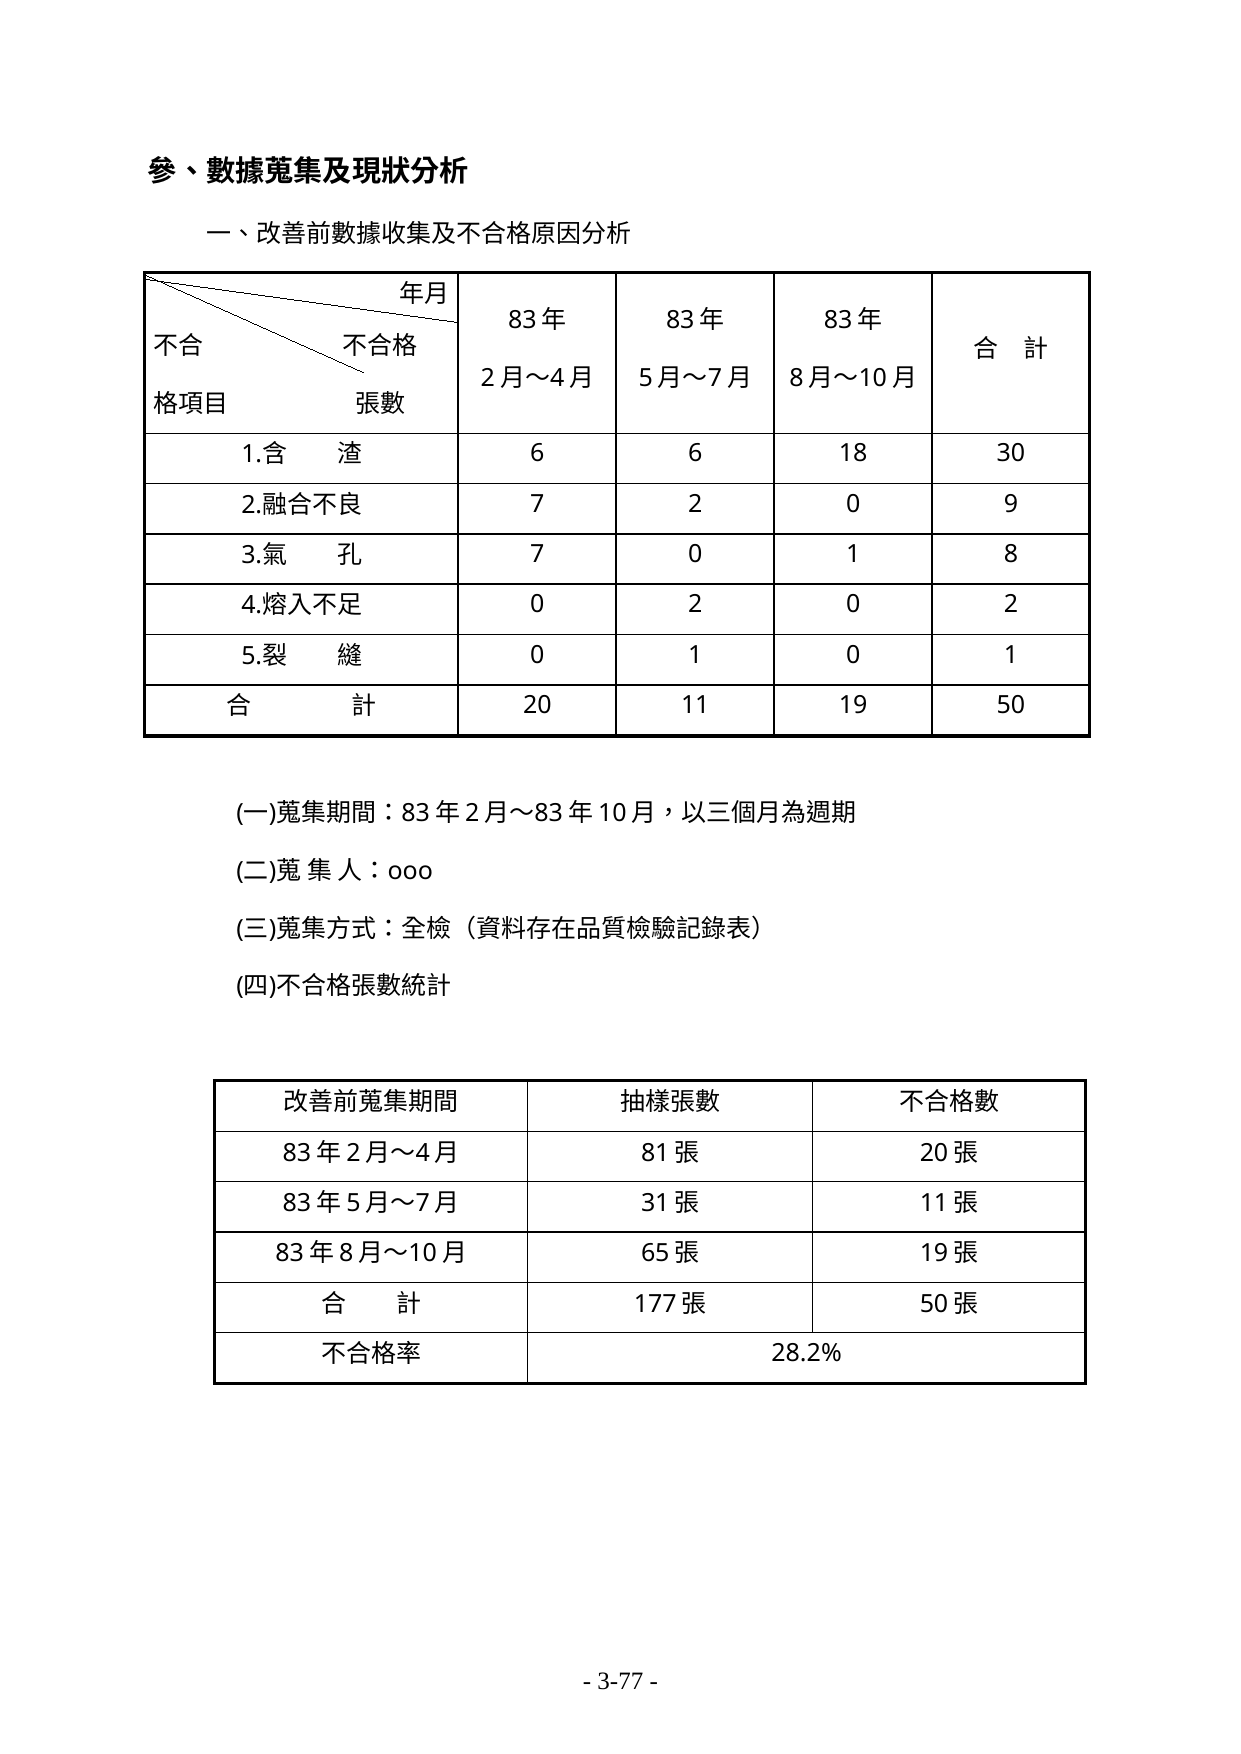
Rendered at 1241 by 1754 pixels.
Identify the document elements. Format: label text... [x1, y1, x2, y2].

text (二)蒐 集 人：ooo [148, 850, 1092, 886]
table_cell 83年5月～7月 [216, 1182, 527, 1231]
text (一)蒐集期間：83年2月～83年10月，以三個月為週期 [148, 792, 1092, 829]
table_cell 不合格率 [216, 1333, 527, 1382]
table_cell 2 [617, 484, 773, 533]
text (三)蒐集方式：全檢（資料存在品質檢驗記錄表） [148, 908, 1092, 944]
table_cell 0 [775, 484, 931, 533]
table_cell 11張 [813, 1182, 1084, 1231]
table_cell 7 [459, 535, 615, 583]
table_cell 合 計 [146, 686, 457, 734]
table_cell 5.裂 縫 [146, 635, 457, 684]
table_header 合 計 [933, 274, 1088, 432]
table_cell 1 [775, 535, 931, 583]
table_cell 2 [933, 585, 1088, 634]
table_cell 83年2月～4月 [216, 1132, 527, 1181]
table_cell 18 [775, 434, 931, 483]
table_cell 31張 [528, 1182, 812, 1231]
table_cell 9 [933, 484, 1088, 533]
table_cell 30 [933, 434, 1088, 483]
table_cell 2.融合不良 [146, 484, 457, 533]
table_cell 28.2% [528, 1333, 1084, 1382]
text 一、改善前數據收集及不合格原因分析 [206, 213, 1092, 249]
table_cell 6 [459, 434, 615, 483]
table_cell 19 [775, 686, 931, 734]
table_cell 65張 [528, 1233, 812, 1281]
table_cell 0 [459, 635, 615, 684]
table_cell 4.熔入不足 [146, 585, 457, 634]
table_cell 7 [459, 484, 615, 533]
table_cell 8 [933, 535, 1088, 583]
table_cell 6 [617, 434, 773, 483]
table_cell 1 [933, 635, 1088, 684]
table_cell 50 [933, 686, 1088, 734]
table_cell 50張 [813, 1283, 1084, 1332]
table_header 不合格數 [813, 1082, 1084, 1131]
table_header 抽樣張數 [528, 1082, 812, 1131]
table_cell 1.含 渣 [146, 434, 457, 483]
table_header 改善前蒐集期間 [216, 1082, 527, 1131]
table_cell 1 [617, 635, 773, 684]
table_cell 2 [617, 585, 773, 634]
table_cell 177張 [528, 1283, 812, 1332]
table_cell 83年8月～10月 [216, 1233, 527, 1281]
table_cell 3.氣 孔 [146, 535, 457, 583]
text (四)不合格張數統計 [148, 966, 1092, 1002]
table_cell 不合 格項目 [146, 323, 301, 432]
table_cell 11 [617, 686, 773, 734]
table_header 83年 8月～10月 [775, 274, 931, 432]
table_header 83年 5月～7月 [617, 274, 773, 432]
table_cell 19張 [813, 1233, 1084, 1281]
table_cell 合 計 [216, 1283, 527, 1332]
table_header 83年 2月～4月 [459, 274, 615, 432]
table_cell 20張 [813, 1132, 1084, 1181]
table_header 年月 [146, 274, 457, 323]
text 參、數據蒐集及現狀分析 [148, 148, 1092, 190]
table_cell 0 [775, 635, 931, 684]
table_cell 20 [459, 686, 615, 734]
table_cell 0 [459, 585, 615, 634]
table_cell 不合格 張數 [301, 323, 457, 432]
table_cell 0 [775, 585, 931, 634]
table_cell 0 [617, 535, 773, 583]
table_cell 81張 [528, 1132, 812, 1181]
